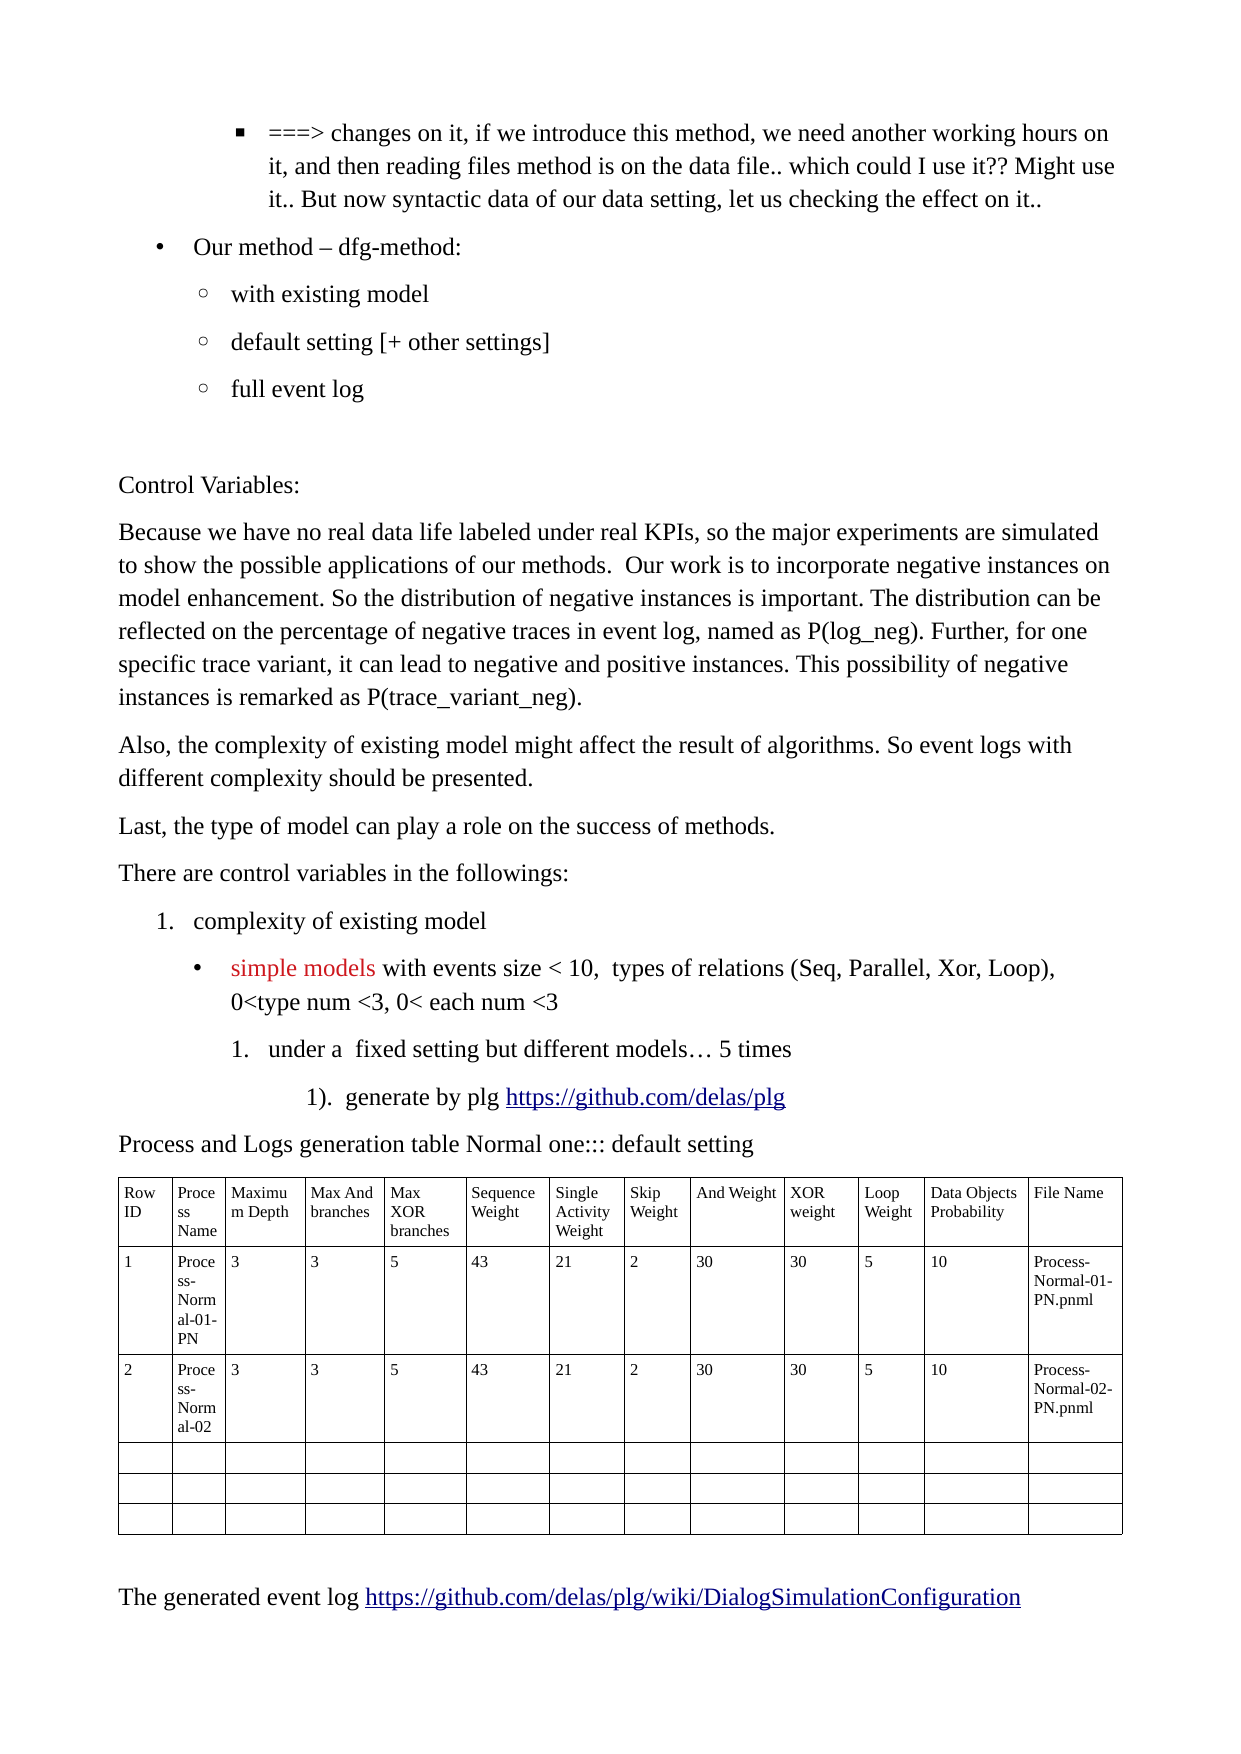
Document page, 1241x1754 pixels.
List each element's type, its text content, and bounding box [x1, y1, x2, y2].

table_cell 5 [385, 1247, 466, 1353]
table_cell [1029, 1504, 1122, 1534]
table_cell 30 [785, 1355, 858, 1442]
table_cell 30 [691, 1247, 784, 1353]
list default setting [+ other settings] [193, 327, 1122, 356]
table_cell Process-Normal-02-PN.pnml [1029, 1355, 1122, 1442]
table_cell 2 [625, 1355, 690, 1442]
table_cell 3 [306, 1247, 384, 1353]
table_cell [173, 1504, 225, 1534]
list ===> changes on it, if we introduce this method, we need another working hours on it, and then reading files method is on the data file.. which could I use it?? Might use it.. But now syntactic data of our data setting, let us checking the effect on it.. [231, 118, 1122, 213]
table_cell [785, 1474, 858, 1503]
table_header Single Activity Weight [550, 1178, 624, 1246]
text Also, the complexity of existing model might affect the result of algorithms. So event logs with different complexity should be presented. [118, 730, 1122, 792]
list complexity of existing model [156, 906, 1122, 935]
table_header Sequence Weight [467, 1178, 549, 1246]
table_cell [226, 1474, 305, 1503]
table_cell 10 [925, 1247, 1028, 1353]
table_cell Process-Normal-01-PN [173, 1247, 225, 1353]
table_cell Process-Normal-02 [173, 1355, 225, 1442]
table_cell [625, 1443, 690, 1472]
table_cell [859, 1443, 924, 1472]
table_cell [691, 1474, 784, 1503]
table_cell 21 [550, 1355, 624, 1442]
table_header Loop Weight [859, 1178, 924, 1246]
list simple models with events size < 10, types of relations (Seq, Parallel, Xor, Loop), 0<type num <3, 0< each num <3 [193, 953, 1122, 1015]
table_cell [859, 1474, 924, 1503]
table_cell [550, 1474, 624, 1503]
table_cell [625, 1504, 690, 1534]
table_cell [467, 1443, 549, 1472]
table_cell [385, 1504, 466, 1534]
text Because we have no real data life labeled under real KPIs, so the major experiments are simulated to show the possible applications of our methods. Our work is to incorporate negative instances on model enhancement. So the distribution of negative instances is important. The distribution can be reflected on the percentage of negative traces in event log, named as P(log_neg). Further, for one specific trace variant, it can lead to negative and positive instances. This possibility of negative instances is remarked as P(trace_variant_neg). [118, 517, 1122, 711]
table_cell 5 [859, 1355, 924, 1442]
list 1). generate by plg https://github.com/delas/plg [268, 1082, 1122, 1111]
table_header Max And branches [306, 1178, 384, 1246]
text The generated event log https://github.com/delas/plg/wiki/DialogSimulationConfiguration [118, 1582, 1122, 1610]
table_header Process Name [173, 1178, 225, 1246]
table_cell 43 [467, 1247, 549, 1353]
table_cell [1029, 1443, 1122, 1472]
table_cell [550, 1504, 624, 1534]
table_header Row ID [119, 1178, 172, 1246]
table_cell [691, 1504, 784, 1534]
table_cell [119, 1504, 172, 1534]
table_cell 30 [691, 1355, 784, 1442]
table_cell [625, 1474, 690, 1503]
table_cell [173, 1474, 225, 1503]
table_cell [306, 1443, 384, 1472]
table_cell [550, 1443, 624, 1472]
table_cell [925, 1474, 1028, 1503]
table_cell [1029, 1474, 1122, 1503]
table_cell 21 [550, 1247, 624, 1353]
table_cell 10 [925, 1355, 1028, 1442]
list under a fixed setting but different models… 5 times [231, 1034, 1122, 1063]
table_cell 3 [306, 1355, 384, 1442]
list with existing model [193, 279, 1122, 308]
text Process and Logs generation table Normal one::: default setting [118, 1129, 1122, 1158]
table_cell 30 [785, 1247, 858, 1353]
table_cell [119, 1443, 172, 1472]
table_cell [785, 1443, 858, 1472]
table_header File Name [1029, 1178, 1122, 1246]
table_cell [385, 1443, 466, 1472]
table_cell 5 [859, 1247, 924, 1353]
table_cell 2 [625, 1247, 690, 1353]
table_header XOR weight [785, 1178, 858, 1246]
text Last, the type of model can play a role on the success of methods. [118, 811, 1122, 839]
table_cell [119, 1474, 172, 1503]
text Control Variables: [118, 470, 1122, 498]
table_cell [785, 1504, 858, 1534]
table_cell [925, 1504, 1028, 1534]
table_cell [306, 1504, 384, 1534]
table_cell 1 [119, 1247, 172, 1353]
table_cell [467, 1474, 549, 1503]
table_cell 3 [226, 1355, 305, 1442]
table_cell [226, 1443, 305, 1472]
list full event log [193, 374, 1122, 403]
table_cell 2 [119, 1355, 172, 1442]
table_cell 3 [226, 1247, 305, 1353]
list Our method – dfg-method: [156, 232, 1122, 261]
table_cell [691, 1443, 784, 1472]
table_header Data Objects Probability [925, 1178, 1028, 1246]
table_cell [467, 1504, 549, 1534]
table_header And Weight [691, 1178, 784, 1246]
table_header Maximum Depth [226, 1178, 305, 1246]
text There are control variables in the followings: [118, 858, 1122, 887]
table_cell [385, 1474, 466, 1503]
table_cell [173, 1443, 225, 1472]
table_header Max XOR branches [385, 1178, 466, 1246]
table_header Skip Weight [625, 1178, 690, 1246]
table_cell Process-Normal-01-PN.pnml [1029, 1247, 1122, 1353]
table_cell [226, 1504, 305, 1534]
table_cell [925, 1443, 1028, 1472]
table_cell 43 [467, 1355, 549, 1442]
table_cell [859, 1504, 924, 1534]
table_cell [306, 1474, 384, 1503]
table_cell 5 [385, 1355, 466, 1442]
